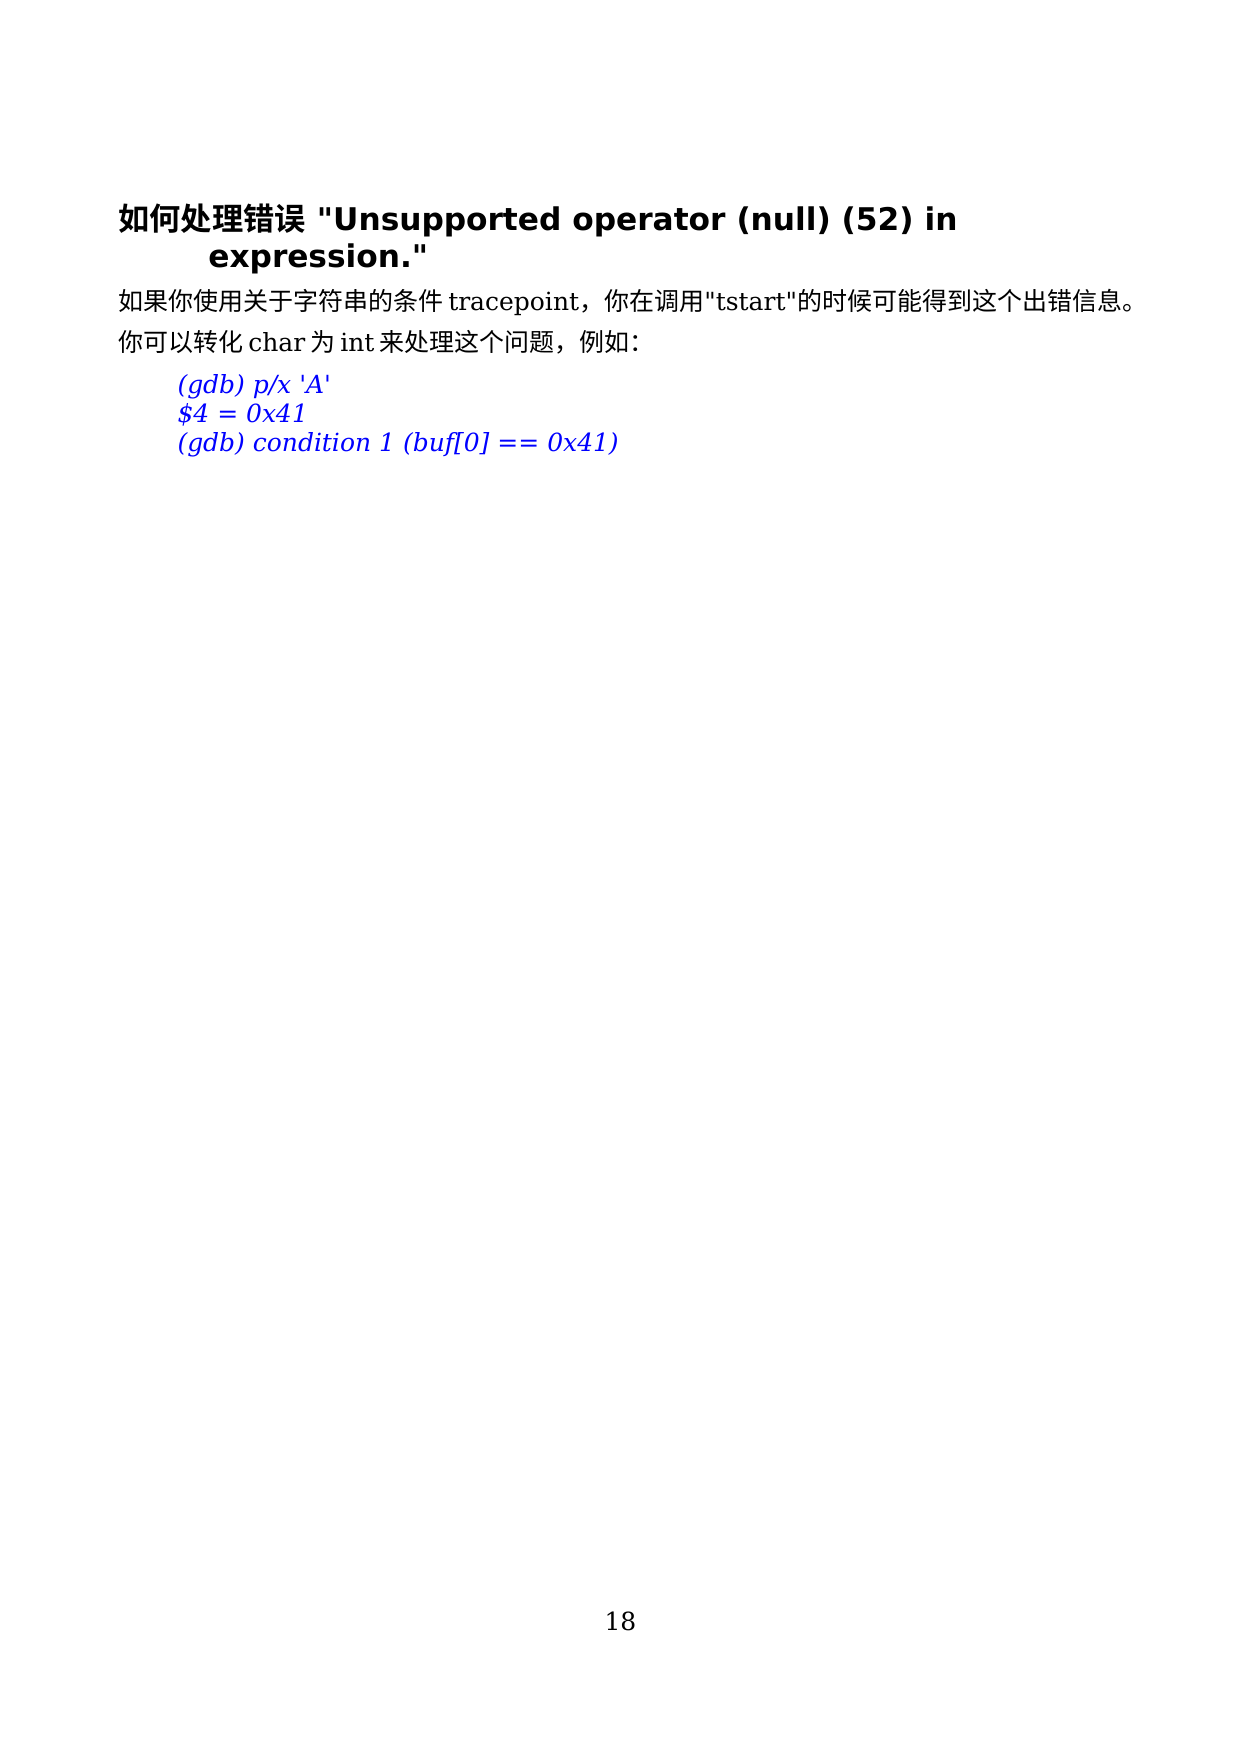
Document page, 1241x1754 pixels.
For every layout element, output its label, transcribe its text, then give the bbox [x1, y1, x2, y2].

text (gdb) p/x 'A' [177, 370, 1063, 399]
subtitle 如何处理错误 "Unsupported operator (null) (52) in expression." [118, 202, 1122, 274]
text 你可以转化char为int来处理这个问题，例如： [118, 329, 1122, 358]
text 如果你使用关于字符串的条件tracepoint，你在调用"tstart"的时候可能得到这个出错信息。 [118, 287, 1122, 316]
text $4 = 0x41 [177, 399, 1063, 429]
text (gdb) condition 1 (buf[0] == 0x41) [177, 429, 1063, 458]
